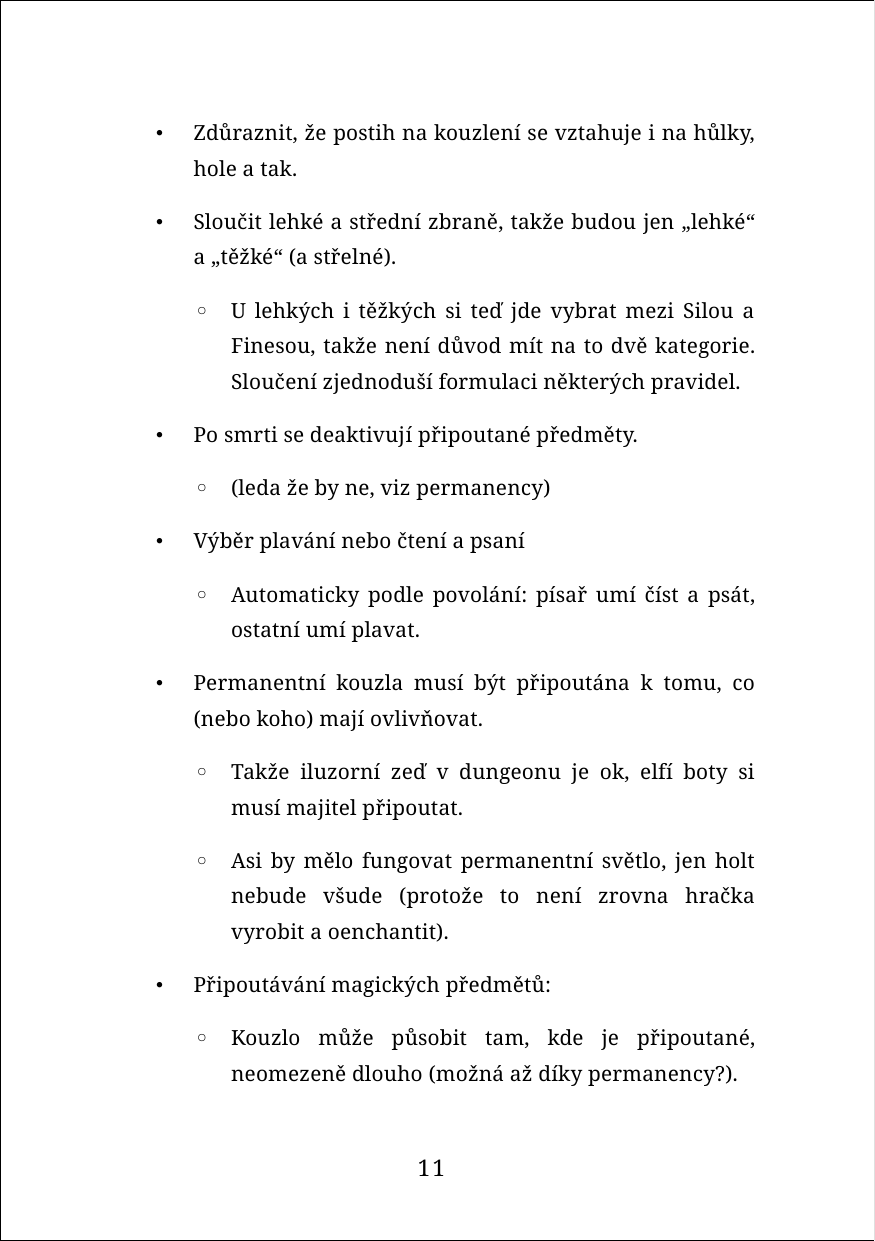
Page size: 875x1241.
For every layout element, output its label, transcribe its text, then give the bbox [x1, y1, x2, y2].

list Zdůraznit, že postih na kouzlení se vztahuje i na hůlky, hole a tak. [156, 118, 756, 182]
list Automaticky podle povolání: písař umí číst a psát, ostatní umí plavat. [193, 580, 756, 644]
list Sloučit lehké a střední zbraně, takže budou jen „lehké“ a „těžké“ (a střelné). [156, 207, 756, 271]
list Připoutávání magických předmětů: [156, 970, 756, 999]
list Po smrti se deaktivují připoutané předměty. [156, 420, 756, 448]
list Kouzlo může působit tam, kde je připoutané, neomezeně dlouho (možná až díky permanency?). [193, 1023, 756, 1087]
list Výběr plavání nebo čtení a psaní [156, 526, 756, 555]
list U lehkých i těžkých si teď jde vybrat mezi Silou a Finesou, takže není důvod mít na to dvě kategorie. Sloučení zjednoduší formulaci některých pravidel. [193, 296, 756, 395]
list Takže iluzorní zeď v dungeonu je ok, elfí boty si musí majitel připoutat. [193, 757, 756, 821]
list (leda že by ne, viz permanency) [193, 473, 756, 502]
list Asi by mělo fungovat permanentní světlo, jen holt nebude všude (protože to není zrovna hračka vyrobit a oenchantit). [193, 846, 756, 945]
list Permanentní kouzla musí být připoutána k tomu, co (nebo koho) mají ovlivňovat. [156, 668, 756, 732]
